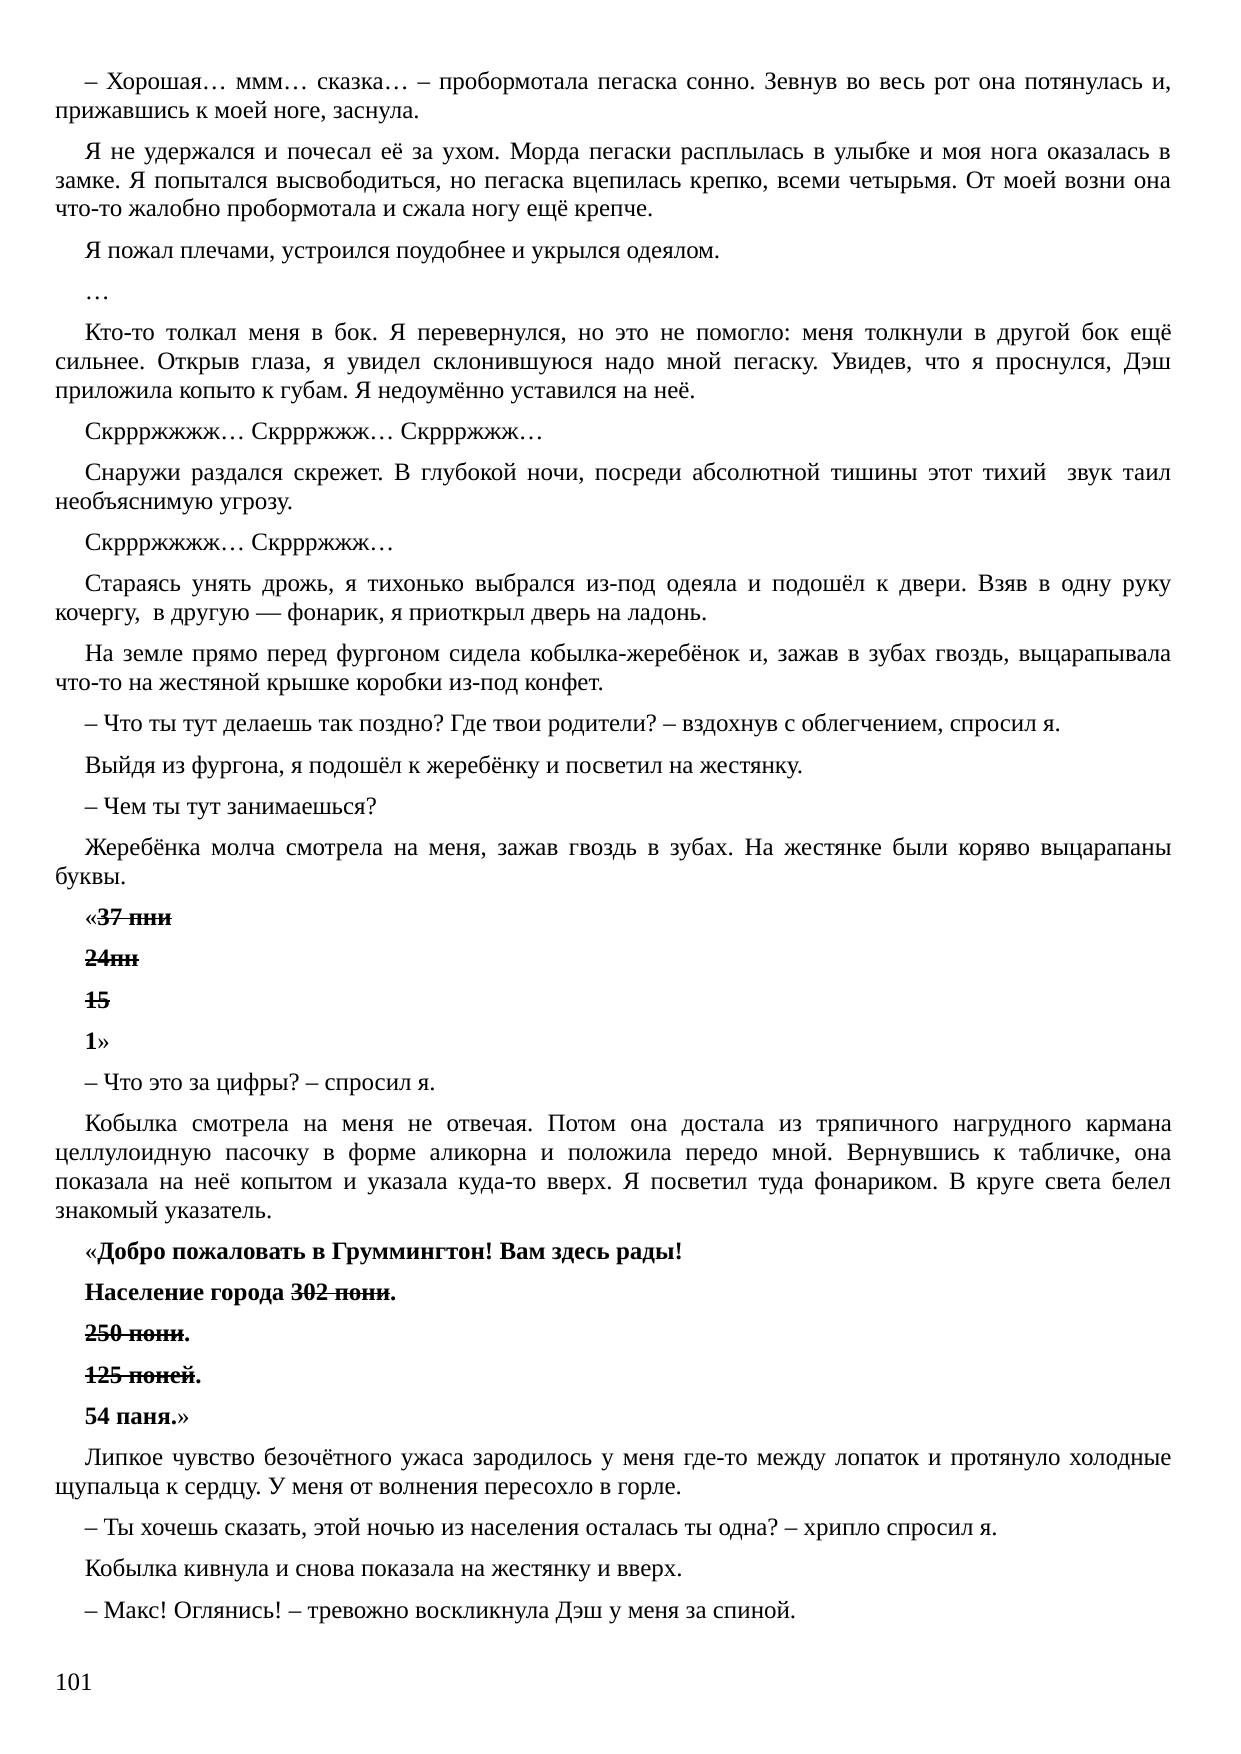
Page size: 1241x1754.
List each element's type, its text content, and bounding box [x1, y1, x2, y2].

text – Что ты тут делаешь так поздно? Где твои родители? – вздохнув с облегчением, спросил я. [55, 708, 1173, 737]
text Я пожал плечами, устроился поудобнее и укрылся одеялом. [55, 235, 1173, 263]
text 250 пони. [55, 1318, 1173, 1347]
text Население города 302 пони. [55, 1277, 1173, 1306]
text Скррржжжж… Скррржжж… [55, 527, 1173, 556]
text Стараясь унять дрожь, я тихонько выбрался из-под одеяла и подошёл к двери. Взяв в одну руку кочергу, в другую — фонарик, я приоткрыл дверь на ладонь. [55, 568, 1173, 626]
text – Ты хочешь сказать, этой ночью из населения осталась ты одна? – хрипло спросил я. [55, 1512, 1173, 1541]
text Кобылка кивнула и снова показала на жестянку и вверх. [55, 1553, 1173, 1582]
text 125 поней. [55, 1360, 1173, 1388]
text 24пн [55, 943, 1173, 972]
text Я не удержался и почесал её за ухом. Морда пегаски расплылась в улыбке и моя нога оказалась в замке. Я попытался высвободиться, но пегаска вцепилась крепко, всеми четырьмя. От моей возни она что-то жалобно пробормотала и сжала ногу ещё крепче. [55, 136, 1173, 222]
text – Макс! Оглянись! – тревожно воскликнула Дэш у меня за спиной. [55, 1595, 1173, 1623]
text 54 паня.» [55, 1401, 1173, 1430]
text Липкое чувство безочётного ужаса зародилось у меня где-то между лопаток и протянуло холодные щупальца к сердцу. У меня от волнения пересохло в горле. [55, 1442, 1173, 1500]
text – Чем ты тут занимаешься? [55, 791, 1173, 820]
text 15 [55, 985, 1173, 1013]
text «37 пни [55, 902, 1173, 931]
text «Добро пожаловать в Груммингтон! Вам здесь рады! [55, 1236, 1173, 1265]
text Кто-то толкал меня в бок. Я перевернулся, но это не помогло: меня толкнули в другой бок ещё сильнее. Открыв глаза, я увидел склонившуюся надо мной пегаску. Увидев, что я проснулся, Дэш приложила копыто к губам. Я недоумённо уставился на неё. [55, 317, 1173, 403]
text … [55, 276, 1173, 305]
text Выйдя из фургона, я подошёл к жеребёнку и посветил на жестянку. [55, 750, 1173, 778]
text Скррржжжж… Скррржжж… Скррржжж… [55, 416, 1173, 445]
text – Хорошая… ммм… сказка… – пробормотала пегаска сонно. Зевнув во весь рот она потянулась и, прижавшись к моей ноге, заснула. [55, 66, 1173, 123]
text 1» [55, 1026, 1173, 1055]
text Снаружи раздался скрежет. В глубокой ночи, посреди абсолютной тишины этот тихий звук таил необъяснимую угрозу. [55, 457, 1173, 515]
text – Что это за цифры? – спросил я. [55, 1067, 1173, 1096]
text Кобылка смотрела на меня не отвечая. Потом она достала из тряпичного нагрудного кармана целлулоидную пасочку в форме аликорна и положила передо мной. Вернувшись к табличке, она показала на неё копытом и указала куда-то вверх. Я посветил туда фонариком. В круге света белел знакомый указатель. [55, 1108, 1173, 1223]
text На земле прямо перед фургоном сидела кобылка-жеребёнок и, зажав в зубах гвоздь, выцарапывала что-то на жестяной крышке коробки из-под конфет. [55, 638, 1173, 696]
text Жеребёнка молча смотрела на меня, зажав гвоздь в зубах. На жестянке были коряво выцарапаны буквы. [55, 832, 1173, 890]
